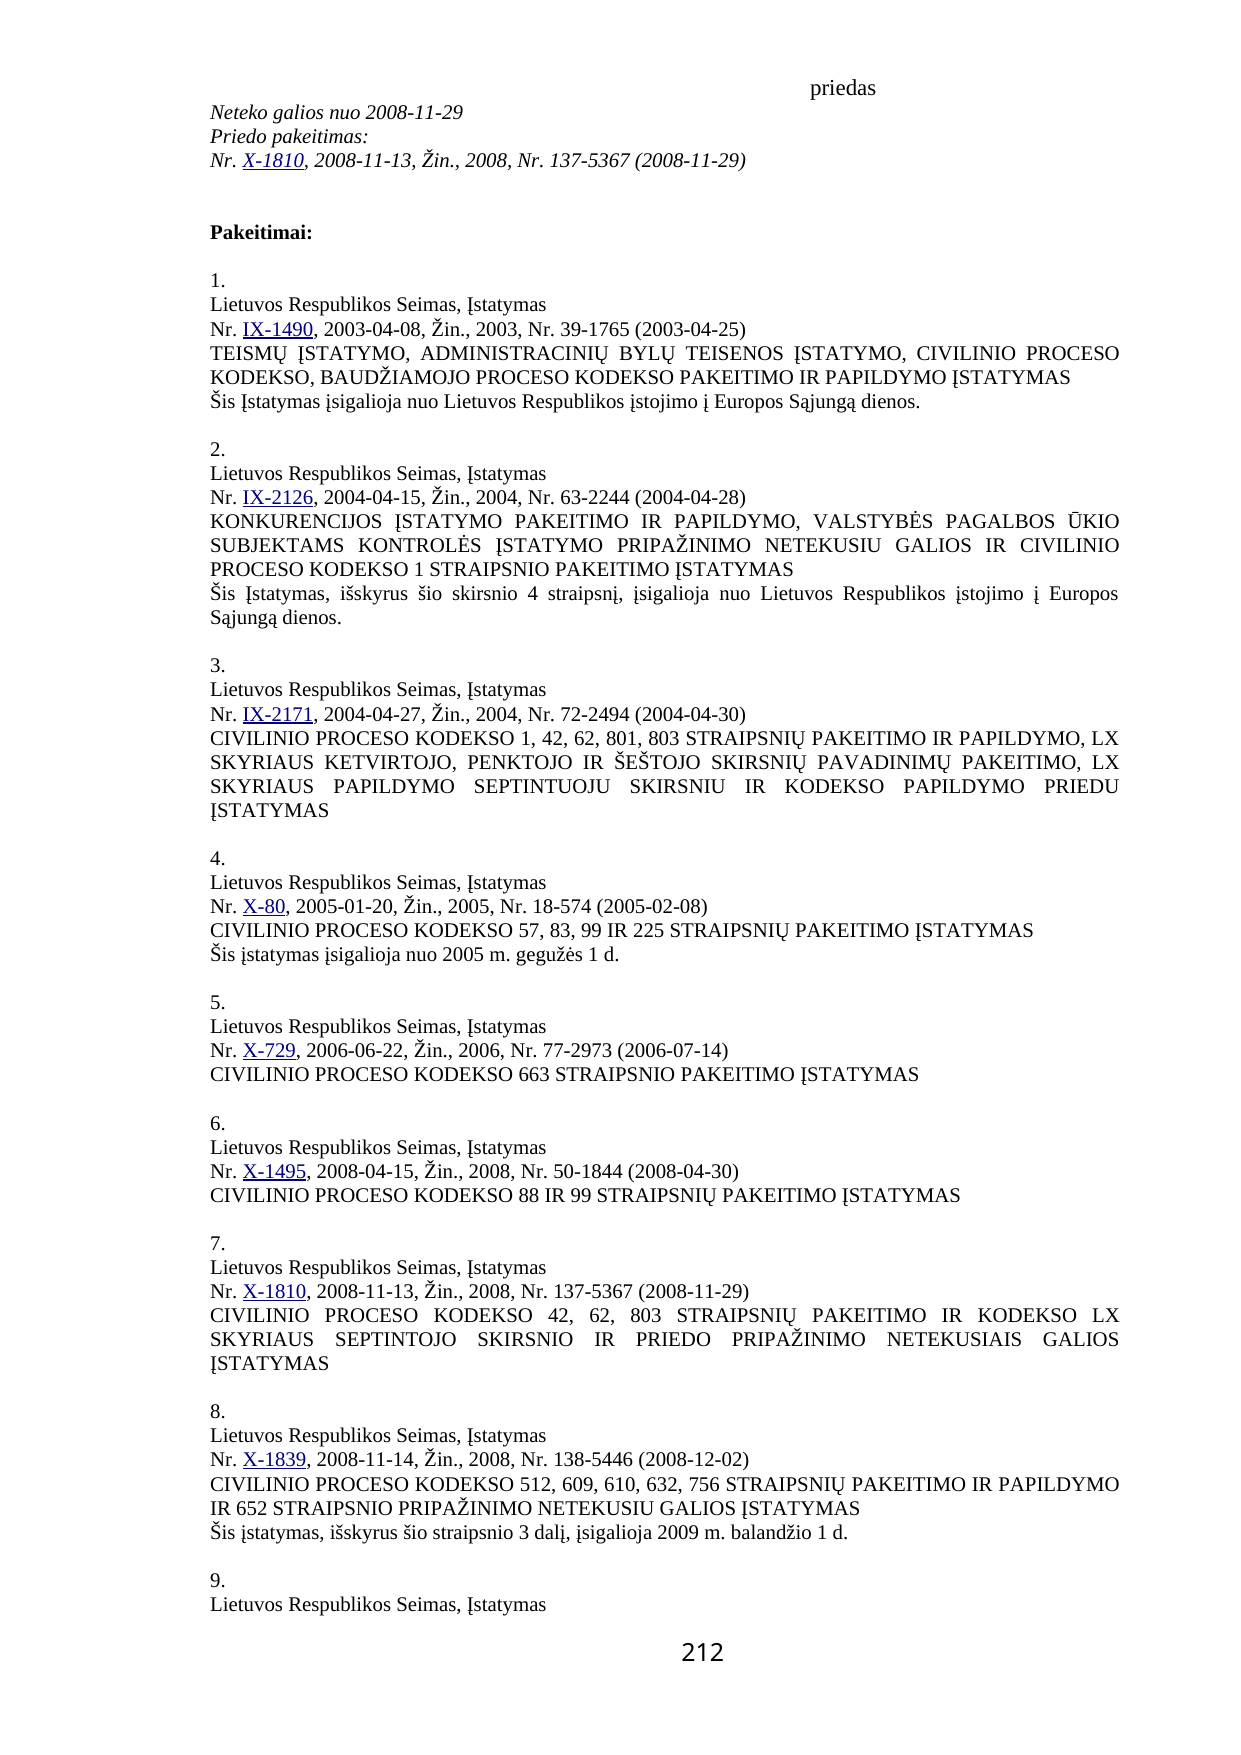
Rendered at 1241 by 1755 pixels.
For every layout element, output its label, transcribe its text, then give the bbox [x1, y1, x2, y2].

text Lietuvos Respublikos Seimas, Įstatymas [210, 1134, 1120, 1159]
text Lietuvos Respublikos Seimas, Įstatymas [210, 677, 1120, 701]
text priedas [210, 73, 1120, 100]
text CIVILINIO PROCESO KODEKSO 1, 42, 62, 801, 803 STRAIPSNIŲ PAKEITIMO IR PAPILDYMO, LX SKYRIAUS KETVIRTOJO, PENKTOJO IR ŠEŠTOJO SKIRSNIŲ PAVADINIMŲ PAKEITIMO, LX SKYRIAUS PAPILDYMO SEPTINTUOJU SKIRSNIU IR KODEKSO PAPILDYMO PRIEDU ĮSTATYMAS [210, 726, 1120, 822]
text CIVILINIO PROCESO KODEKSO 512, 609, 610, 632, 756 STRAIPSNIŲ PAKEITIMO IR PAPILDYMO IR 652 STRAIPSNIO PRIPAŽINIMO NETEKUSIU GALIOS ĮSTATYMAS [210, 1471, 1120, 1519]
text 8. [210, 1399, 1120, 1423]
text CIVILINIO PROCESO KODEKSO 42, 62, 803 STRAIPSNIŲ PAKEITIMO IR KODEKSO LX SKYRIAUS SEPTINTOJO SKIRSNIO IR PRIEDO PRIPAŽINIMO NETEKUSIAIS GALIOS ĮSTATYMAS [210, 1303, 1120, 1375]
text 9. [210, 1568, 1120, 1592]
text Nr. X-80, 2005-01-20, Žin., 2005, Nr. 18-574 (2005-02-08) [210, 894, 1120, 918]
text Nr. X-1810, 2008-11-13, Žin., 2008, Nr. 137-5367 (2008-11-29) [210, 1279, 1120, 1303]
text 7. [210, 1231, 1120, 1255]
text Nr. IX-2171, 2004-04-27, Žin., 2004, Nr. 72-2494 (2004-04-30) [210, 701, 1120, 726]
text CIVILINIO PROCESO KODEKSO 663 STRAIPSNIO PAKEITIMO ĮSTATYMAS [210, 1062, 1120, 1086]
text Lietuvos Respublikos Seimas, Įstatymas [210, 1423, 1120, 1447]
text 1. [210, 268, 1120, 292]
text 4. [210, 846, 1120, 870]
text Šis įstatymas, išskyrus šio straipsnio 3 dalį, įsigalioja 2009 m. balandžio 1 d. [210, 1519, 1120, 1544]
text Nr. IX-1490, 2003-04-08, Žin., 2003, Nr. 39-1765 (2003-04-25) [210, 316, 1120, 341]
text Nr. X-729, 2006-06-22, Žin., 2006, Nr. 77-2973 (2006-07-14) [210, 1038, 1120, 1062]
text Lietuvos Respublikos Seimas, Įstatymas [210, 870, 1120, 894]
text TEISMŲ ĮSTATYMO, ADMINISTRACINIŲ BYLŲ TEISENOS ĮSTATYMO, CIVILINIO PROCESO KODEKSO, BAUDŽIAMOJO PROCESO KODEKSO PAKEITIMO IR PAPILDYMO ĮSTATYMAS [210, 341, 1120, 389]
text CIVILINIO PROCESO KODEKSO 57, 83, 99 IR 225 STRAIPSNIŲ PAKEITIMO ĮSTATYMAS [210, 918, 1120, 942]
text 5. [210, 990, 1120, 1014]
text 3. [210, 653, 1120, 677]
text Priedo pakeitimas: [210, 124, 1120, 148]
text Neteko galios nuo 2008-11-29 [210, 100, 1120, 124]
text Nr. X-1495, 2008-04-15, Žin., 2008, Nr. 50-1844 (2008-04-30) [210, 1159, 1120, 1183]
text Lietuvos Respublikos Seimas, Įstatymas [210, 1592, 1120, 1616]
text 2. [210, 437, 1120, 461]
text Nr. X-1839, 2008-11-14, Žin., 2008, Nr. 138-5446 (2008-12-02) [210, 1447, 1120, 1471]
text Nr. IX-2126, 2004-04-15, Žin., 2004, Nr. 63-2244 (2004-04-28) [210, 485, 1120, 509]
text Nr. X-1810, 2008-11-13, Žin., 2008, Nr. 137-5367 (2008-11-29) [210, 148, 1120, 172]
text Šis Įstatymas, išskyrus šio skirsnio 4 straipsnį, įsigalioja nuo Lietuvos Respublikos įstojimo į Europos Sąjungą dienos. [210, 581, 1120, 629]
text Šis įstatymas įsigalioja nuo 2005 m. gegužės 1 d. [210, 942, 1120, 966]
text Lietuvos Respublikos Seimas, Įstatymas [210, 292, 1120, 316]
text Šis Įstatymas įsigalioja nuo Lietuvos Respublikos įstojimo į Europos Sąjungą dienos. [210, 389, 1120, 413]
text KONKURENCIJOS ĮSTATYMO PAKEITIMO IR PAPILDYMO, VALSTYBĖS PAGALBOS ŪKIO SUBJEKTAMS KONTROLĖS ĮSTATYMO PRIPAŽINIMO NETEKUSIU GALIOS IR CIVILINIO PROCESO KODEKSO 1 STRAIPSNIO PAKEITIMO ĮSTATYMAS [210, 509, 1120, 581]
text Lietuvos Respublikos Seimas, Įstatymas [210, 461, 1120, 485]
text 6. [210, 1111, 1120, 1134]
text Lietuvos Respublikos Seimas, Įstatymas [210, 1255, 1120, 1279]
text CIVILINIO PROCESO KODEKSO 88 IR 99 STRAIPSNIŲ PAKEITIMO ĮSTATYMAS [210, 1183, 1120, 1207]
text Pakeitimai: [210, 220, 1120, 244]
text Lietuvos Respublikos Seimas, Įstatymas [210, 1014, 1120, 1038]
